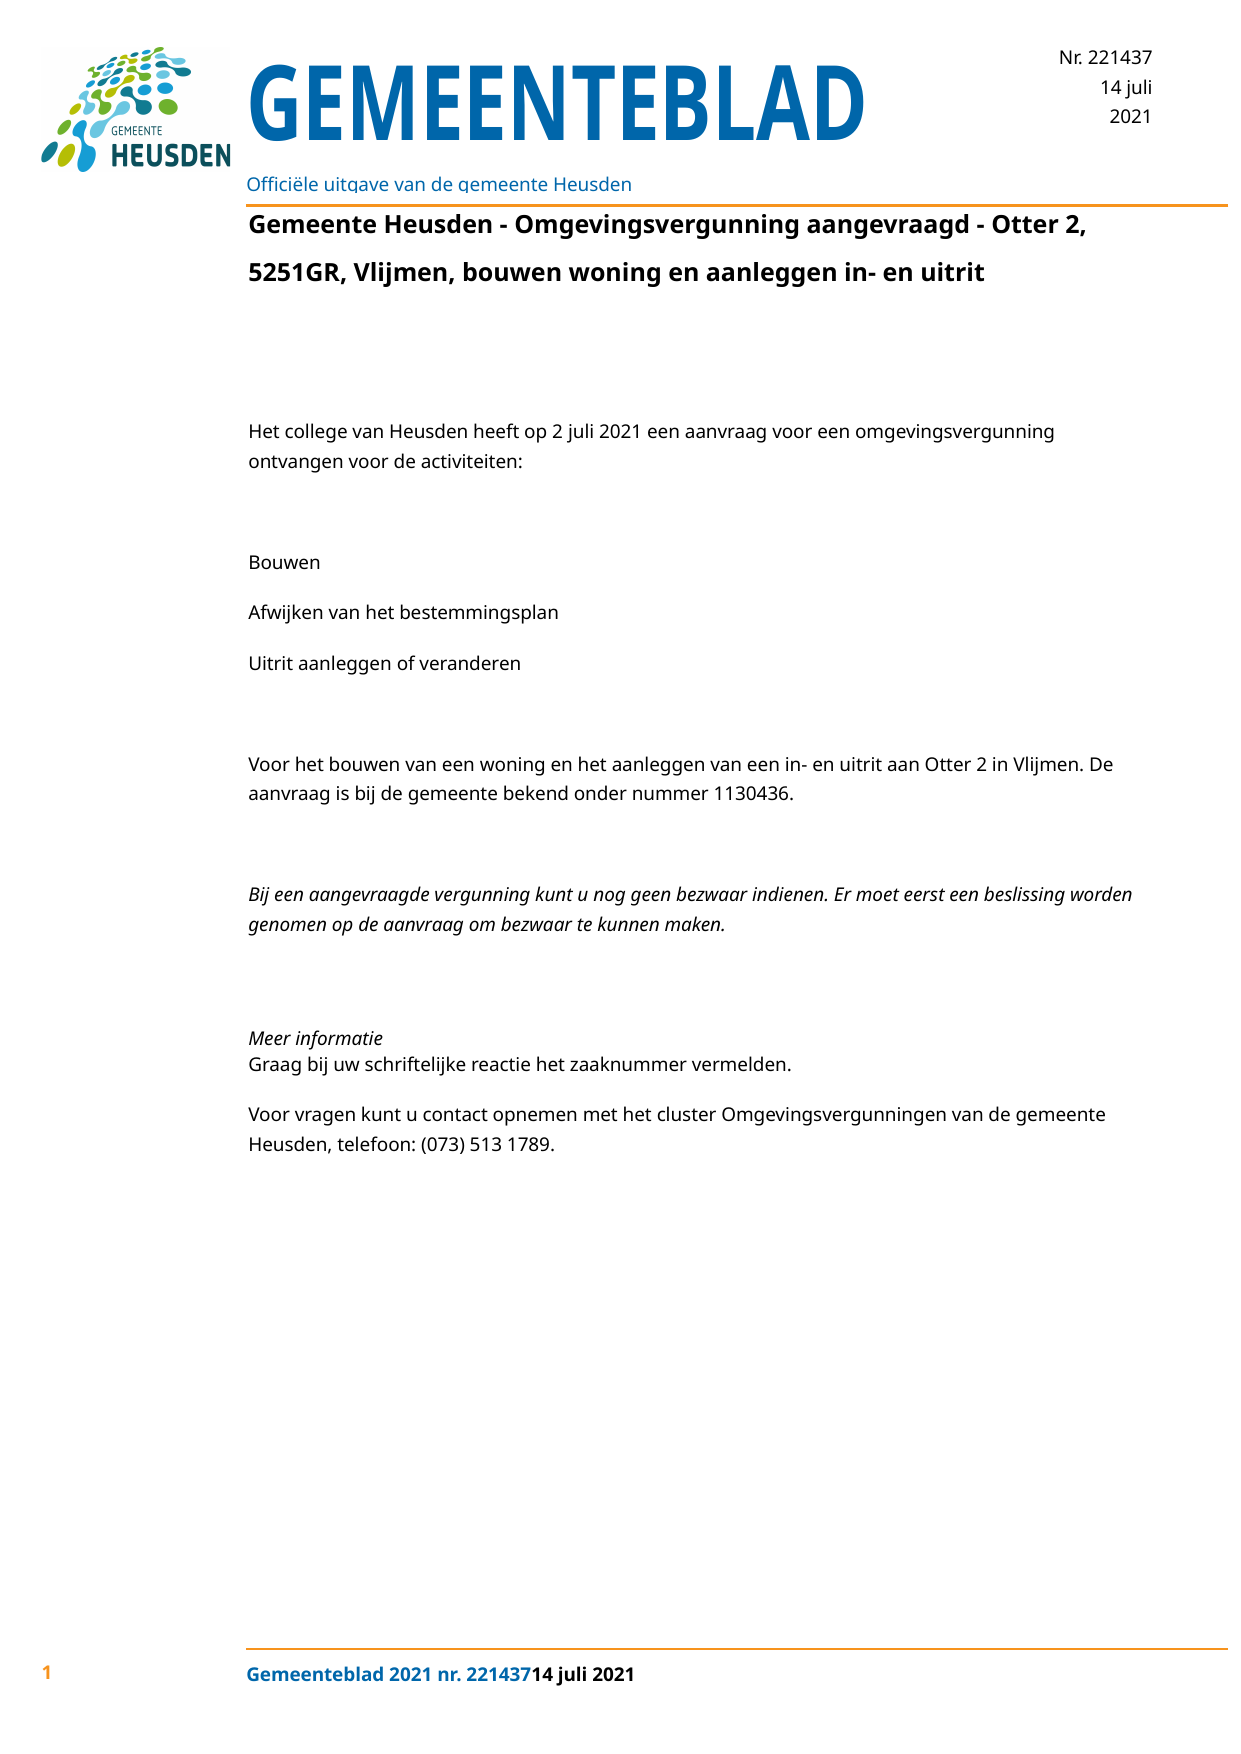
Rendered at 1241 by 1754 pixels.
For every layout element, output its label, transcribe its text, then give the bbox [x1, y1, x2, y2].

text Afwijken van het bestemmingsplan [248, 599, 1152, 625]
text Het college van Heusden heeft op 2 juli 2021 een aanvraag voor een omgevingsvergunning ontvangen voor de activiteiten: [248, 419, 1152, 474]
text Gemeente Heusden - Omgevingsvergunning aangevraagd - Otter 2, 5251GR, Vlijmen, bouwen woning en aanleggen in- en uitrit [248, 207, 1152, 288]
text Voor vragen kunt u contact opnemen met het cluster Omgevingsvergunningen van de gemeente Heusden, telefoon: (073) 513 1789. [248, 1101, 1152, 1157]
text Meer informatie [248, 1025, 1152, 1051]
text Bij een aangevraagde vergunning kunt u nog geen bezwaar indienen. Er moet eerst een beslissing worden genomen op de aanvraag om bezwaar te kunnen maken. [248, 881, 1152, 937]
text Bouwen [248, 549, 1152, 575]
text Graag bij uw schriftelijke reactie het zaaknummer vermelden. [248, 1051, 1152, 1077]
text Uitrit aanleggen of veranderen [248, 650, 1152, 676]
text Voor het bouwen van een woning en het aanleggen van een in- en uitrit aan Otter 2 in Vlijmen. De aanvraag is bij de gemeente bekend onder nummer 1130436. [248, 751, 1152, 806]
picture [41, 47, 231, 172]
